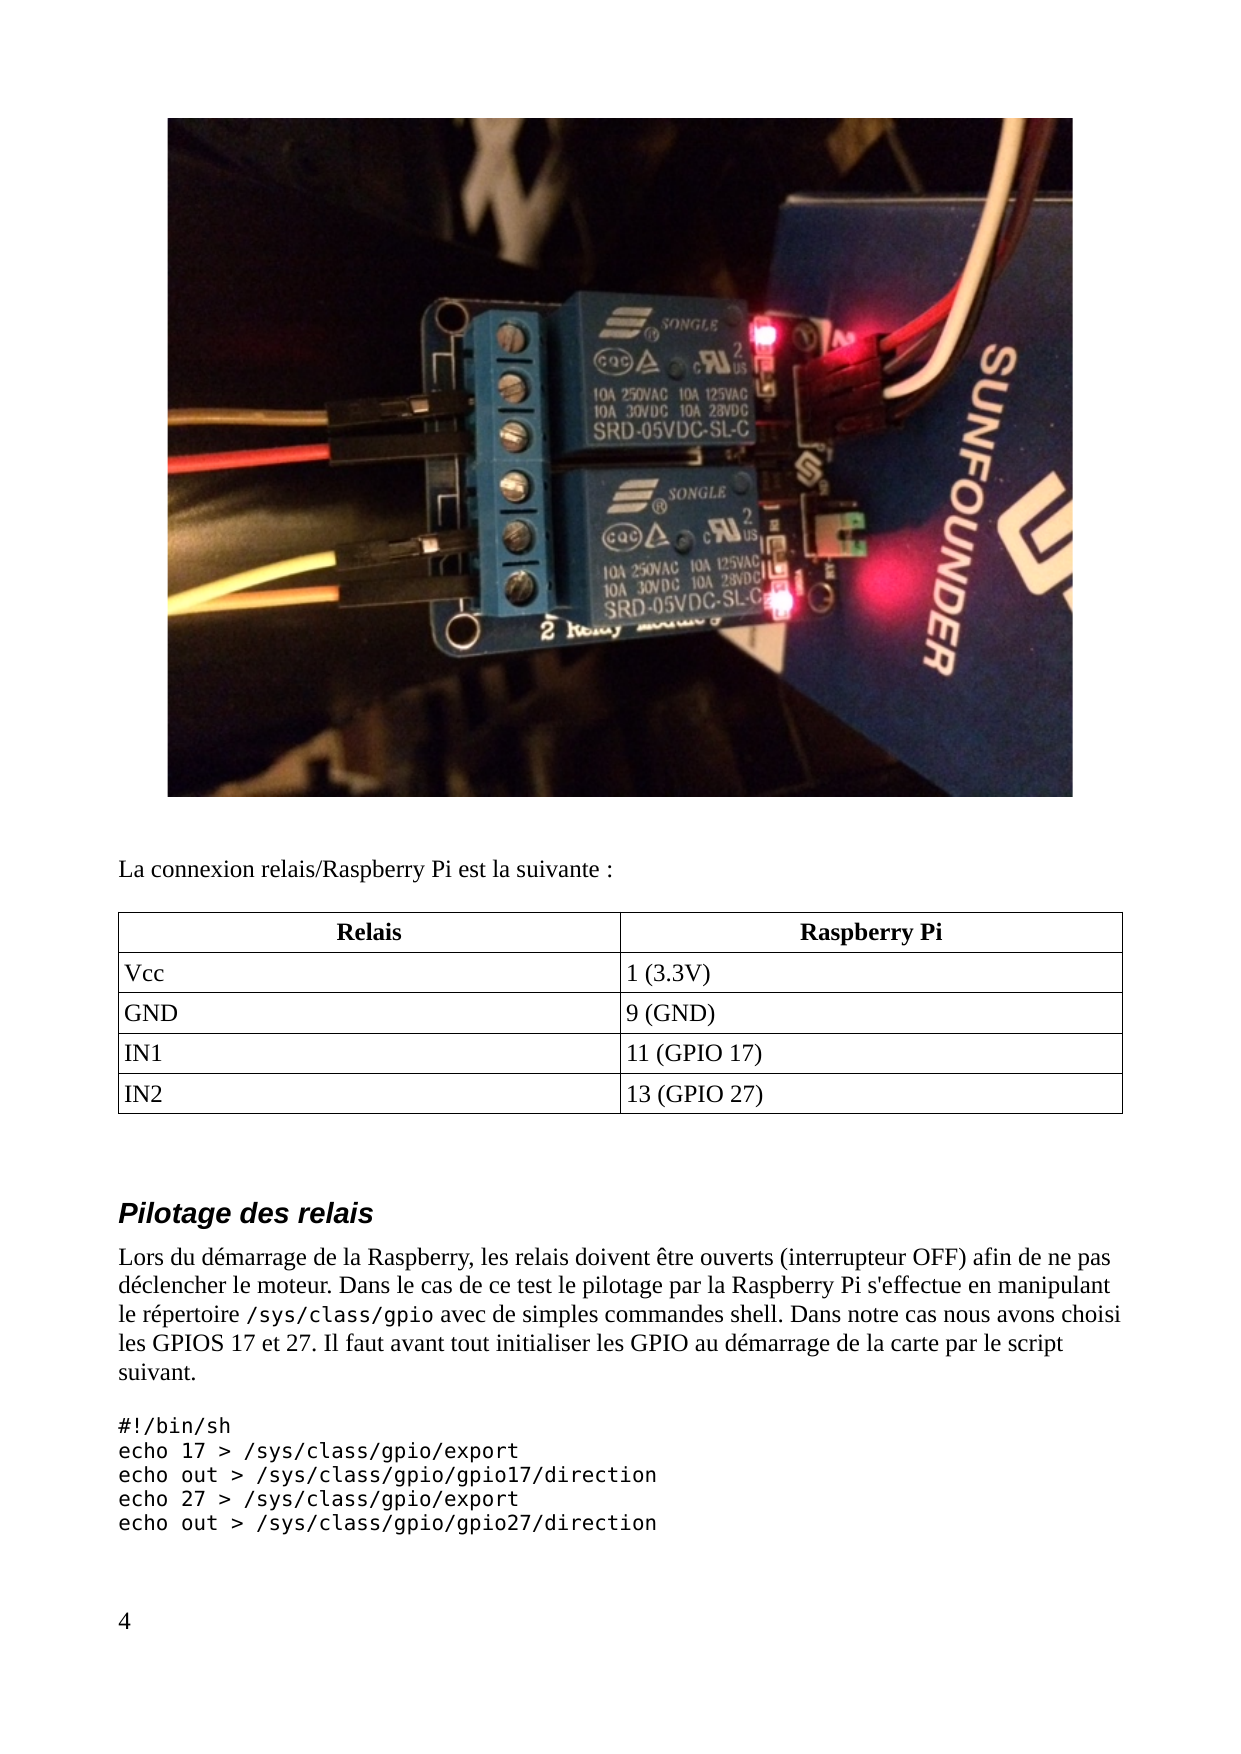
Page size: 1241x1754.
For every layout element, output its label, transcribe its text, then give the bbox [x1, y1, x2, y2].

text Lors du démarrage de la Raspberry, les relais doivent être ouverts (interrupteur OFF) afin de ne pas déclencher le moteur. Dans le cas de ce test le pilotage par la Raspberry Pi s'effectue en manipulant le répertoire /sys/class/gpio avec de simples commandes shell. Dans notre cas nous avons choisi les GPIOS 17 et 27. Il faut avant tout initialiser les GPIO au démarrage de la carte par le script suivant. [118, 1242, 1122, 1386]
table_header Raspberry Pi [621, 913, 1122, 952]
picture [167, 118, 1073, 797]
table_cell 11 (GPIO 17) [621, 1034, 1122, 1073]
text #!/bin/sh [118, 1414, 1122, 1439]
text echo out > /sys/class/gpio/gpio27/direction [118, 1511, 1122, 1536]
table_cell Vcc [119, 953, 620, 992]
text echo 27 > /sys/class/gpio/export [118, 1487, 1122, 1511]
text echo 17 > /sys/class/gpio/export [118, 1439, 1122, 1463]
table_cell IN2 [119, 1074, 620, 1113]
table_cell GND [119, 993, 620, 1033]
text La connexion relais/Raspberry Pi est la suivante : [118, 854, 1122, 883]
table_cell 13 (GPIO 27) [621, 1074, 1122, 1113]
subtitle Pilotage des relais [118, 1196, 1122, 1229]
table_header Relais [119, 913, 620, 952]
table_cell 9 (GND) [621, 993, 1122, 1033]
table_cell 1 (3.3V) [621, 953, 1122, 992]
table_cell IN1 [119, 1034, 620, 1073]
text echo out > /sys/class/gpio/gpio17/direction [118, 1463, 1122, 1487]
